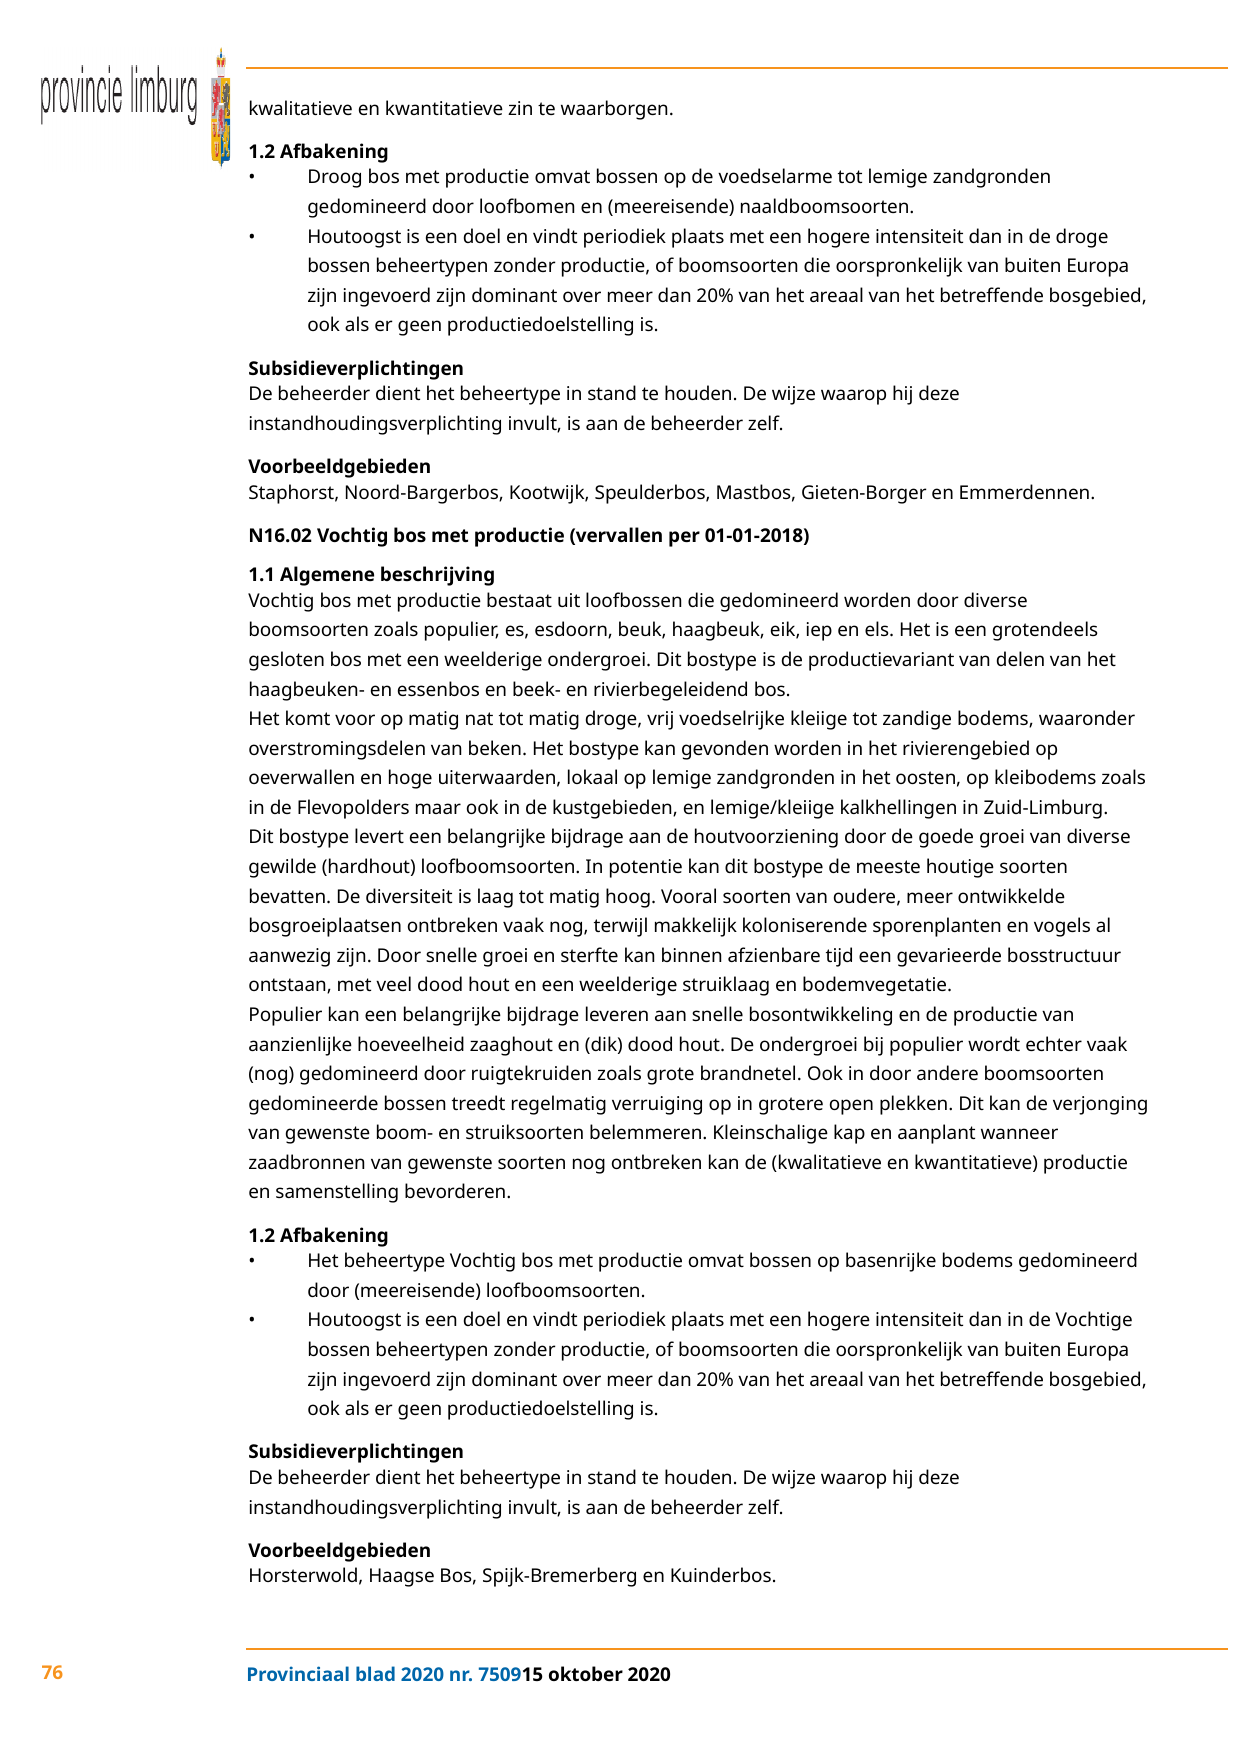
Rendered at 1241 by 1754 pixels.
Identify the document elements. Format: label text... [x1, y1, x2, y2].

text Horsterwold, Haagse Bos, Spijk-Bremerberg en Kuinderbos. [248, 1563, 1152, 1588]
text Subsidieverplichtingen [248, 355, 1152, 380]
list Houtoogst is een doel en vindt periodiek plaats met een hogere intensiteit dan in de Vochtige bossen beheertypen zonder productie, of boomsoorten die oorspronkelijk van buiten Europa zijn ingevoerd zijn dominant over meer dan 20% van het areaal van het betreffende bosgebied, ook als er geen productiedoelstelling is. [248, 1307, 1152, 1421]
text Subsidieverplichtingen [248, 1438, 1152, 1464]
list Het beheertype Vochtig bos met productie omvat bossen op basenrijke bodems gedomineerd door (meereisende) loofboomsoorten. [248, 1247, 1152, 1303]
text Dit bostype levert een belangrijke bijdrage aan de houtvoorziening door de goede groei van diverse gewilde (hardhout) loofboomsoorten. In potentie kan dit bostype de meeste houtige soorten bevatten. De diversiteit is laag tot matig hoog. Vooral soorten van oudere, meer ontwikkelde bosgroeiplaatsen ontbreken vaak nog, terwijl makkelijk koloniserende sporenplanten en vogels al aanwezig zijn. Door snelle groei en sterfte kan binnen afzienbare tijd een gevarieerde bosstructuur ontstaan, met veel dood hout en een weelderige struiklaag en bodemvegetatie. [248, 824, 1152, 997]
text 1.1 Algemene beschrijving [248, 561, 1152, 587]
text Voorbeeldgebieden [248, 453, 1152, 479]
text 1.2 Afbakening [248, 138, 1152, 164]
text De beheerder dient het beheertype in stand te houden. De wijze waarop hij deze instandhoudingsverplichting invult, is aan de beheerder zelf. [248, 1464, 1152, 1519]
text De beheerder dient het beheertype in stand te houden. De wijze waarop hij deze instandhoudingsverplichting invult, is aan de beheerder zelf. [248, 380, 1152, 436]
picture [41, 47, 231, 172]
text N16.02 Vochtig bos met productie (vervallen per 01-01-2018) [248, 522, 1152, 548]
text Het komt voor op matig nat tot matig droge, vrij voedselrijke kleiige tot zandige bodems, waaronder overstromingsdelen van beken. Het bostype kan gevonden worden in het rivierengebied op oeverwallen en hoge uiterwaarden, lokaal op lemige zandgronden in het oosten, op kleibodems zoals in de Flevopolders maar ook in de kustgebieden, en lemige/kleiige kalkhellingen in Zuid-Limburg. [248, 705, 1152, 820]
list Droog bos met productie omvat bossen op de voedselarme tot lemige zandgronden gedomineerd door loofbomen en (meereisende) naaldboomsoorten. [248, 164, 1152, 219]
text Populier kan een belangrijke bijdrage leveren aan snelle bosontwikkeling en de productie van aanzienlijke hoeveelheid zaaghout en (dik) dood hout. De ondergroei bij populier wordt echter vaak (nog) gedomineerd door ruigtekruiden zoals grote brandnetel. Ook in door andere boomsoorten gedomineerde bossen treedt regelmatig verruiging op in grotere open plekken. Dit kan de verjonging van gewenste boom- en struiksoorten belemmeren. Kleinschalige kap en aanplant wanneer zaadbronnen van gewenste soorten nog ontbreken kan de (kwalitatieve en kwantitatieve) productie en samenstelling bevorderen. [248, 1001, 1152, 1204]
list Houtoogst is een doel en vindt periodiek plaats met een hogere intensiteit dan in de droge bossen beheertypen zonder productie, of boomsoorten die oorspronkelijk van buiten Europa zijn ingevoerd zijn dominant over meer dan 20% van het areaal van het betreffende bosgebied, ook als er geen productiedoelstelling is. [248, 223, 1152, 337]
text Staphorst, Noord-Bargerbos, Kootwijk, Speulderbos, Mastbos, Gieten-Borger en Emmerdennen. [248, 479, 1152, 504]
text 1.2 Afbakening [248, 1222, 1152, 1247]
text Voorbeeldgebieden [248, 1537, 1152, 1563]
text kwalitatieve en kwantitatieve zin te waarborgen. [248, 95, 1152, 121]
text Vochtig bos met productie bestaat uit loofbossen die gedomineerd worden door diverse boomsoorten zoals populier, es, esdoorn, beuk, haagbeuk, eik, iep en els. Het is een grotendeels gesloten bos met een weelderige ondergroei. Dit bostype is de productievariant van delen van het haagbeuken- en essenbos en beek- en rivierbegeleidend bos. [248, 587, 1152, 701]
